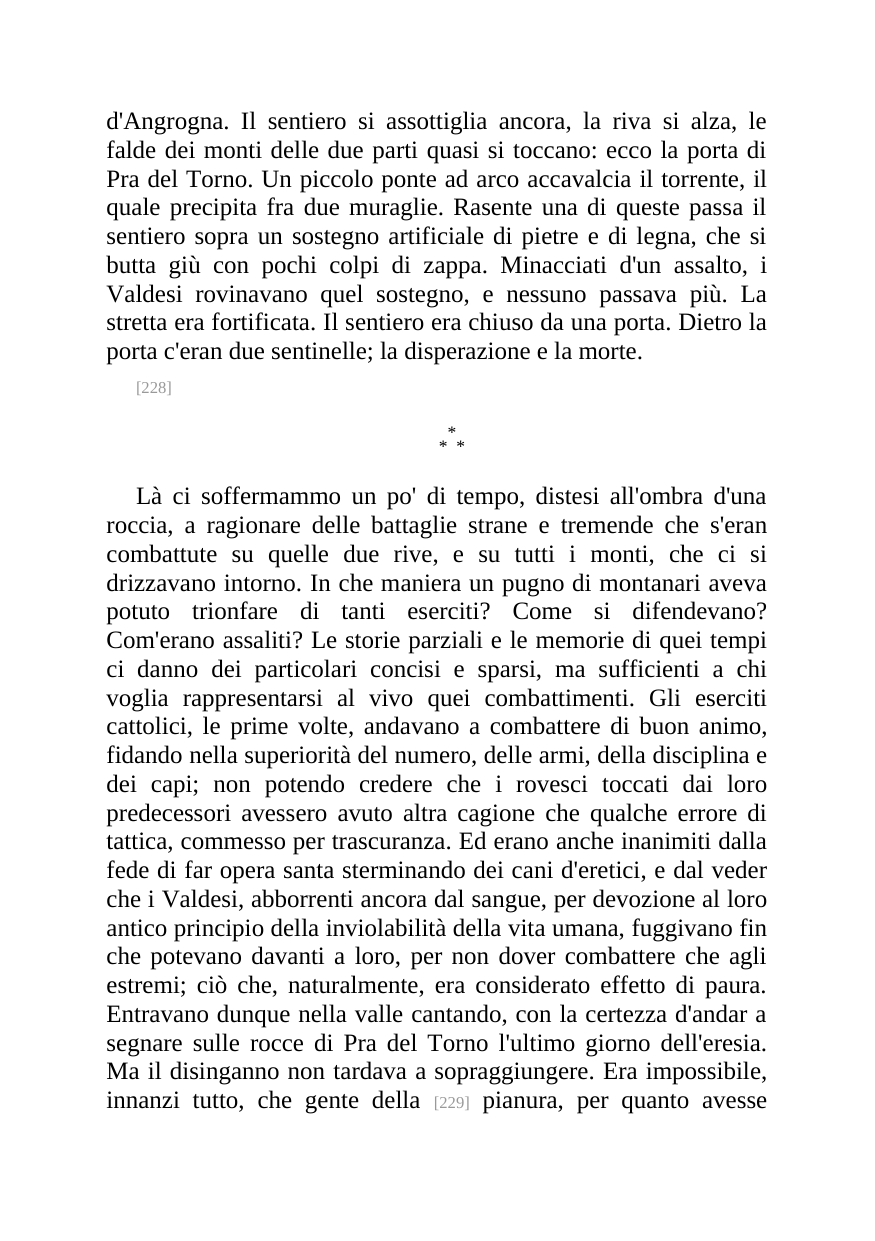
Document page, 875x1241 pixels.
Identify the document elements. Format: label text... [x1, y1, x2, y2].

text Là ci soffermammo un po' di tempo, distesi all'ombra d'una roccia, a ragionare delle battaglie strane e tremende che s'eran combattute su quelle due rive, e su tutti i monti, che ci si drizzavano intorno. In che maniera un pugno di montanari aveva potuto trionfare di tanti eserciti? Come si difendevano? Com'erano assaliti? Le storie parziali e le memorie di quei tempi ci danno dei particolari concisi e sparsi, ma sufficienti a chi voglia rappresentarsi al vivo quei combattimenti. Gli eserciti cattolici, le prime volte, andavano a combattere di buon animo, fidando nella superiorità del numero, delle armi, della disciplina e dei capi; non potendo credere che i rovesci toccati dai loro predecessori avessero avuto altra cagione che qualche errore di tattica, commesso per trascuranza. Ed erano anche inanimiti dalla fede di far opera santa sterminando dei cani d'eretici, e dal veder che i Valdesi, abborrenti ancora dal sangue, per devozione al loro antico principio della inviolabilità della vita umana, fuggivano fin che potevano davanti a loro, per non dover combattere che agli estremi; ciò che, naturalmente, era considerato effetto di paura. Entravano dunque nella valle cantando, con la certezza d'andar a segnare sulle rocce di Pra del Torno l'ultimo giorno dell'eresia. Ma il disinganno non tardava a sopraggiungere. Era impossibile, innanzi tutto, che gente della [229] pianura, per quanto avesse [106, 481, 768, 1114]
text d'Angrogna. Il sentiero si assottiglia ancora, la riva si alza, le falde dei monti delle due parti quasi si toccano: ecco la porta di Pra del Torno. Un piccolo ponte ad arco accavalcia il torrente, il quale precipita fra due muraglie. Rasente una di queste passa il sentiero sopra un sostegno artificiale di pietre e di legna, che si butta giù con pochi colpi di zappa. Minacciati d'un assalto, i Valdesi rovinavano quel sostegno, e nessuno passava più. La stretta era fortificata. Il sentiero era chiuso da una porta. Dietro la porta c'eran due sentinelle; la disperazione e la morte. [106, 106, 768, 365]
text *** [106, 422, 768, 456]
text [228] [106, 377, 768, 397]
